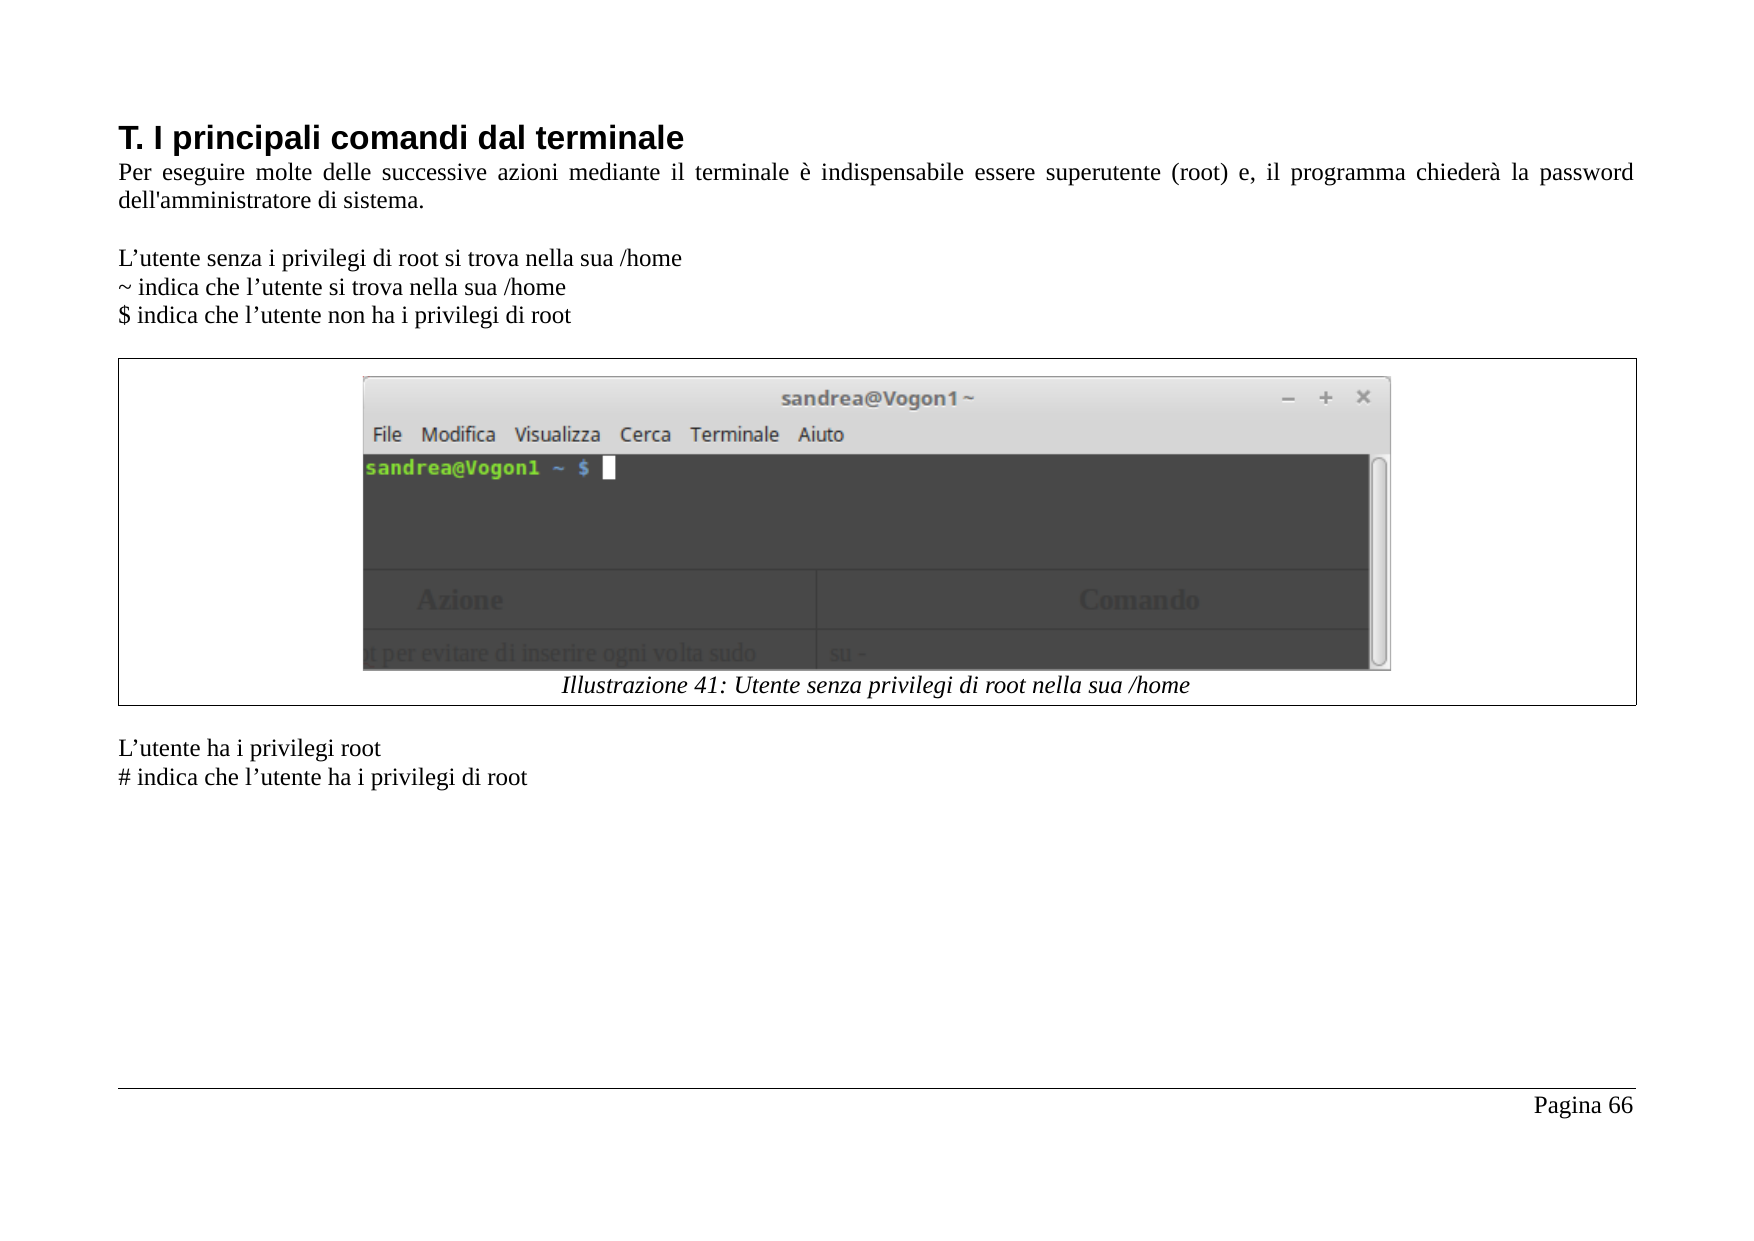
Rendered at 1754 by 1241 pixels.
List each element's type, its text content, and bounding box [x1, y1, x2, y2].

picture [362, 376, 1392, 671]
subtitle T. I principali comandi dal terminale [118, 118, 1636, 157]
text L’utente senza i privilegi di root si trova nella sua /home [118, 243, 1636, 272]
text # indica che l’utente ha i privilegi di root [118, 762, 1636, 791]
text $ indica che l’utente non ha i privilegi di root [118, 301, 1636, 329]
text ~ indica che l’utente si trova nella sua /home [118, 272, 1636, 301]
text Per eseguire molte delle successive azioni mediante il terminale è indispensabile essere superutente (root) e, il programma chiederà la password dell'amministratore di sistema. [118, 157, 1636, 214]
text L’utente ha i privilegi root [118, 733, 1636, 762]
table_header [119, 359, 1636, 704]
